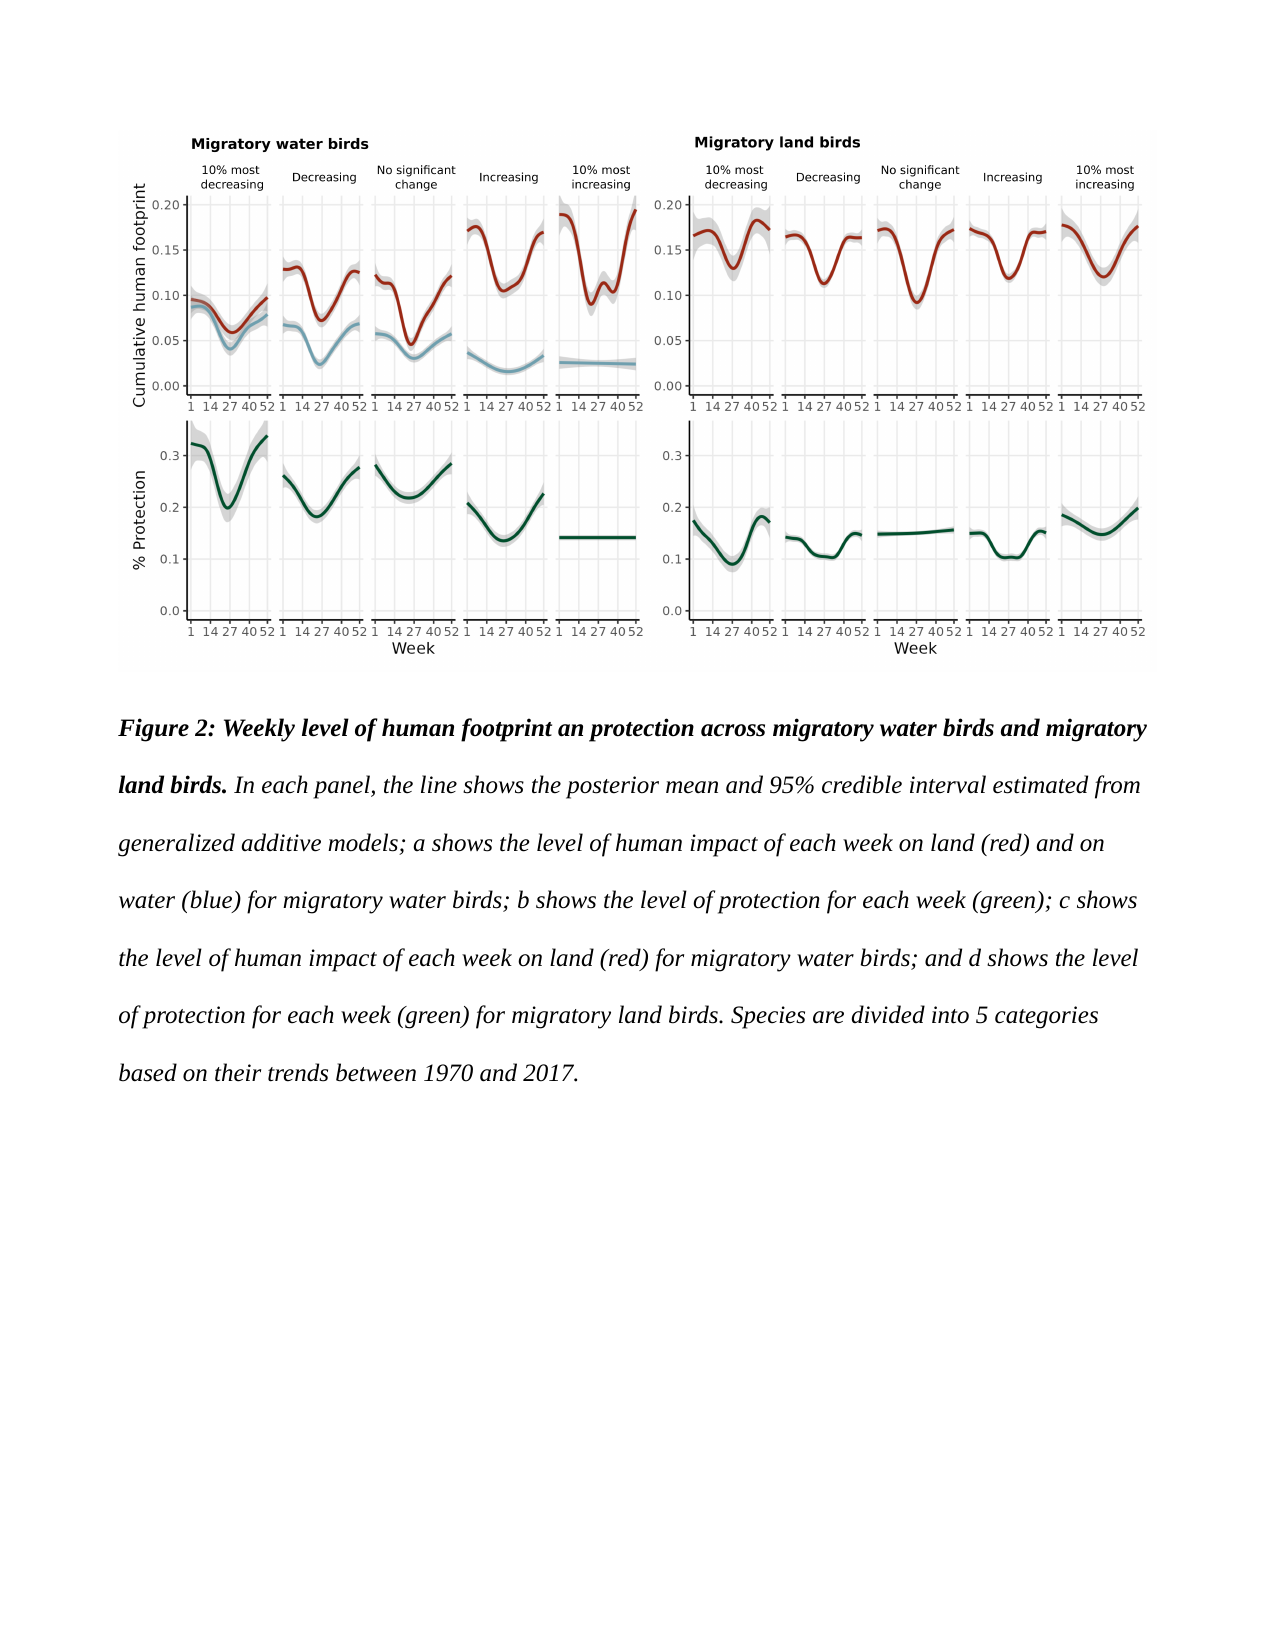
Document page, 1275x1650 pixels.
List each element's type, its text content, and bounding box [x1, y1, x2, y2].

picture [118, 130, 1157, 672]
text Figure 2: Weekly level of human footprint an protection across migratory water birds and migratory land birds. In each panel, the line shows the posterior mean and 95% credible interval estimated from generalized additive models; a shows the level of human impact of each week on land (red) and on water (blue) for migratory water birds; b shows the level of protection for each week (green); c shows the level of human impact of each week on land (red) for migratory water birds; and d shows the level of protection for each week (green) for migratory land birds. Species are divided into 5 categories based on their trends between 1970 and 2017. [118, 672, 1157, 1087]
